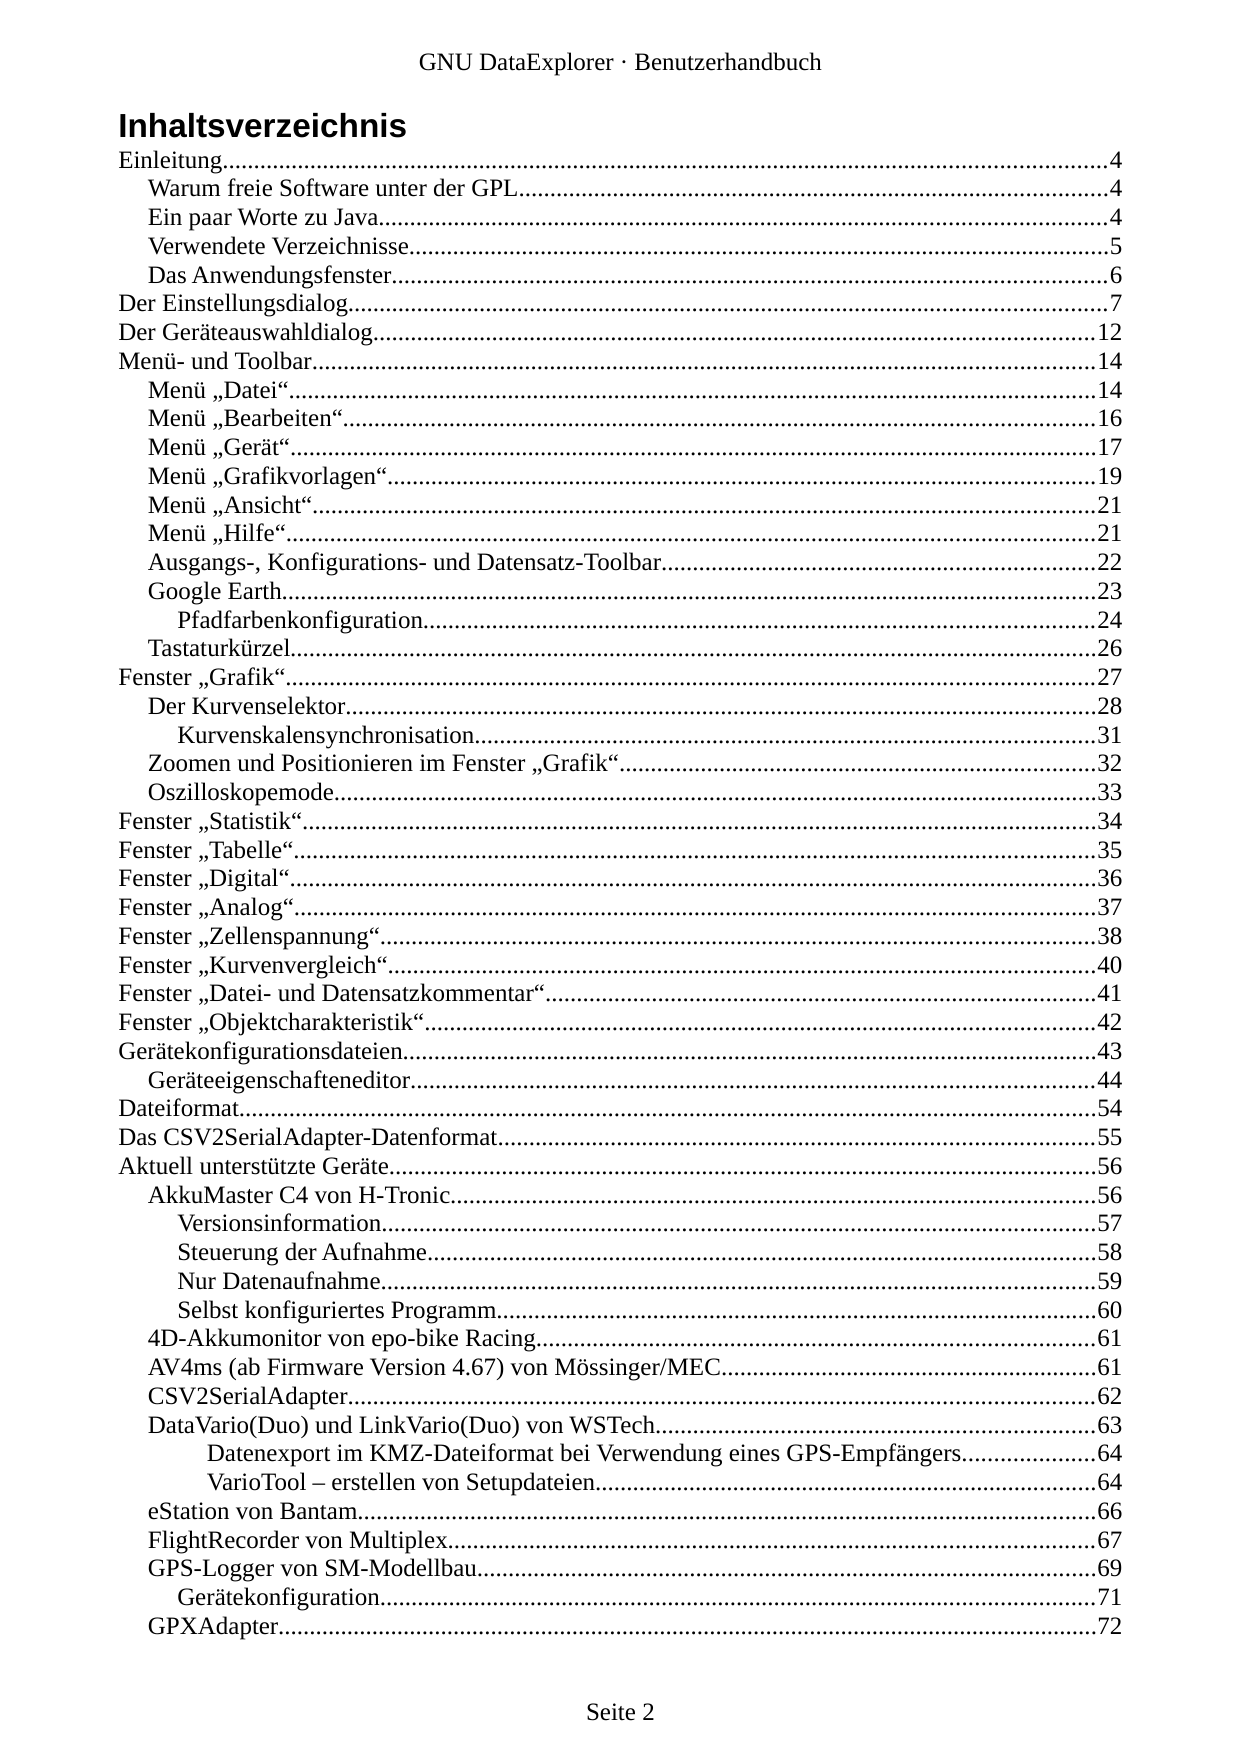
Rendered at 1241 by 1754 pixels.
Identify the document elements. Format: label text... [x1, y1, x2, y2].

text Der Geräteauswahldialog 12 [118, 317, 1122, 346]
text Das Anwendungsfenster 6 [148, 260, 1122, 288]
text Oszilloskopemode 33 [148, 777, 1122, 806]
text Aktuell unterstützte Geräte 56 [118, 1151, 1122, 1180]
subtitle Inhaltsverzeichnis [118, 106, 1122, 145]
text Fenster „Statistik“ 34 [118, 806, 1122, 835]
text Versionsinformation 57 [177, 1208, 1122, 1237]
text Menü „Datei“ 14 [148, 375, 1122, 403]
text Fenster „Objektcharakteristik“ 42 [118, 1007, 1122, 1036]
text Datenexport im KMZ-Dateiformat bei Verwendung eines GPS-Empfängers 64 [207, 1438, 1122, 1467]
text Fenster „Tabelle“ 35 [118, 835, 1122, 863]
text GPXAdapter 72 [148, 1611, 1122, 1640]
text Menü „Grafikvorlagen“ 19 [148, 461, 1122, 490]
text Der Einstellungsdialog 7 [118, 288, 1122, 317]
text Dateiformat 54 [118, 1093, 1122, 1122]
text Menü- und Toolbar 14 [118, 346, 1122, 375]
text DataVario(Duo) und LinkVario(Duo) von WSTech 63 [148, 1410, 1122, 1438]
text AV4ms (ab Firmware Version 4.67) von Mössinger/MEC 61 [148, 1352, 1122, 1381]
text GPS-Logger von SM-Modellbau 69 [148, 1553, 1122, 1582]
text VarioTool – erstellen von Setupdateien 64 [207, 1467, 1122, 1496]
text Ein paar Worte zu Java 4 [148, 202, 1122, 231]
text Fenster „Grafik“ 27 [118, 662, 1122, 691]
text Ausgangs-, Konfigurations- und Datensatz-Toolbar 22 [148, 547, 1122, 576]
text Menü „Hilfe“ 21 [148, 518, 1122, 547]
text Einleitung 4 [118, 145, 1122, 173]
text Fenster „Datei- und Datensatzkommentar“ 41 [118, 978, 1122, 1007]
text Nur Datenaufnahme 59 [177, 1266, 1122, 1295]
text Menü „Ansicht“ 21 [148, 490, 1122, 518]
text Fenster „Kurvenvergleich“ 40 [118, 950, 1122, 978]
text 4D-Akkumonitor von epo-bike Racing 61 [148, 1323, 1122, 1352]
text AkkuMaster C4 von H-Tronic 56 [148, 1180, 1122, 1208]
text CSV2SerialAdapter 62 [148, 1381, 1122, 1410]
text Verwendete Verzeichnisse 5 [148, 231, 1122, 260]
text Menü „Bearbeiten“ 16 [148, 403, 1122, 432]
text Selbst konfiguriertes Programm 60 [177, 1295, 1122, 1323]
text eStation von Bantam 66 [148, 1496, 1122, 1525]
text Zoomen und Positionieren im Fenster „Grafik“ 32 [148, 748, 1122, 777]
text Geräteeigenschafteneditor 44 [148, 1065, 1122, 1093]
text Steuerung der Aufnahme 58 [177, 1237, 1122, 1266]
text Fenster „Analog“ 37 [118, 892, 1122, 921]
text FlightRecorder von Multiplex 67 [148, 1525, 1122, 1553]
text Das CSV2SerialAdapter-Datenformat 55 [118, 1122, 1122, 1151]
text Kurvenskalensynchronisation 31 [177, 720, 1122, 748]
text Gerätekonfiguration 71 [177, 1582, 1122, 1611]
text Menü „Gerät“ 17 [148, 432, 1122, 461]
text Pfadfarbenkonfiguration 24 [177, 605, 1122, 633]
text Fenster „Zellenspannung“ 38 [118, 921, 1122, 950]
text Warum freie Software unter der GPL 4 [148, 173, 1122, 202]
text Google Earth 23 [148, 576, 1122, 605]
text Fenster „Digital“ 36 [118, 863, 1122, 892]
text Gerätekonfigurationsdateien 43 [118, 1036, 1122, 1065]
text Tastaturkürzel 26 [148, 633, 1122, 662]
text Der Kurvenselektor 28 [148, 691, 1122, 720]
